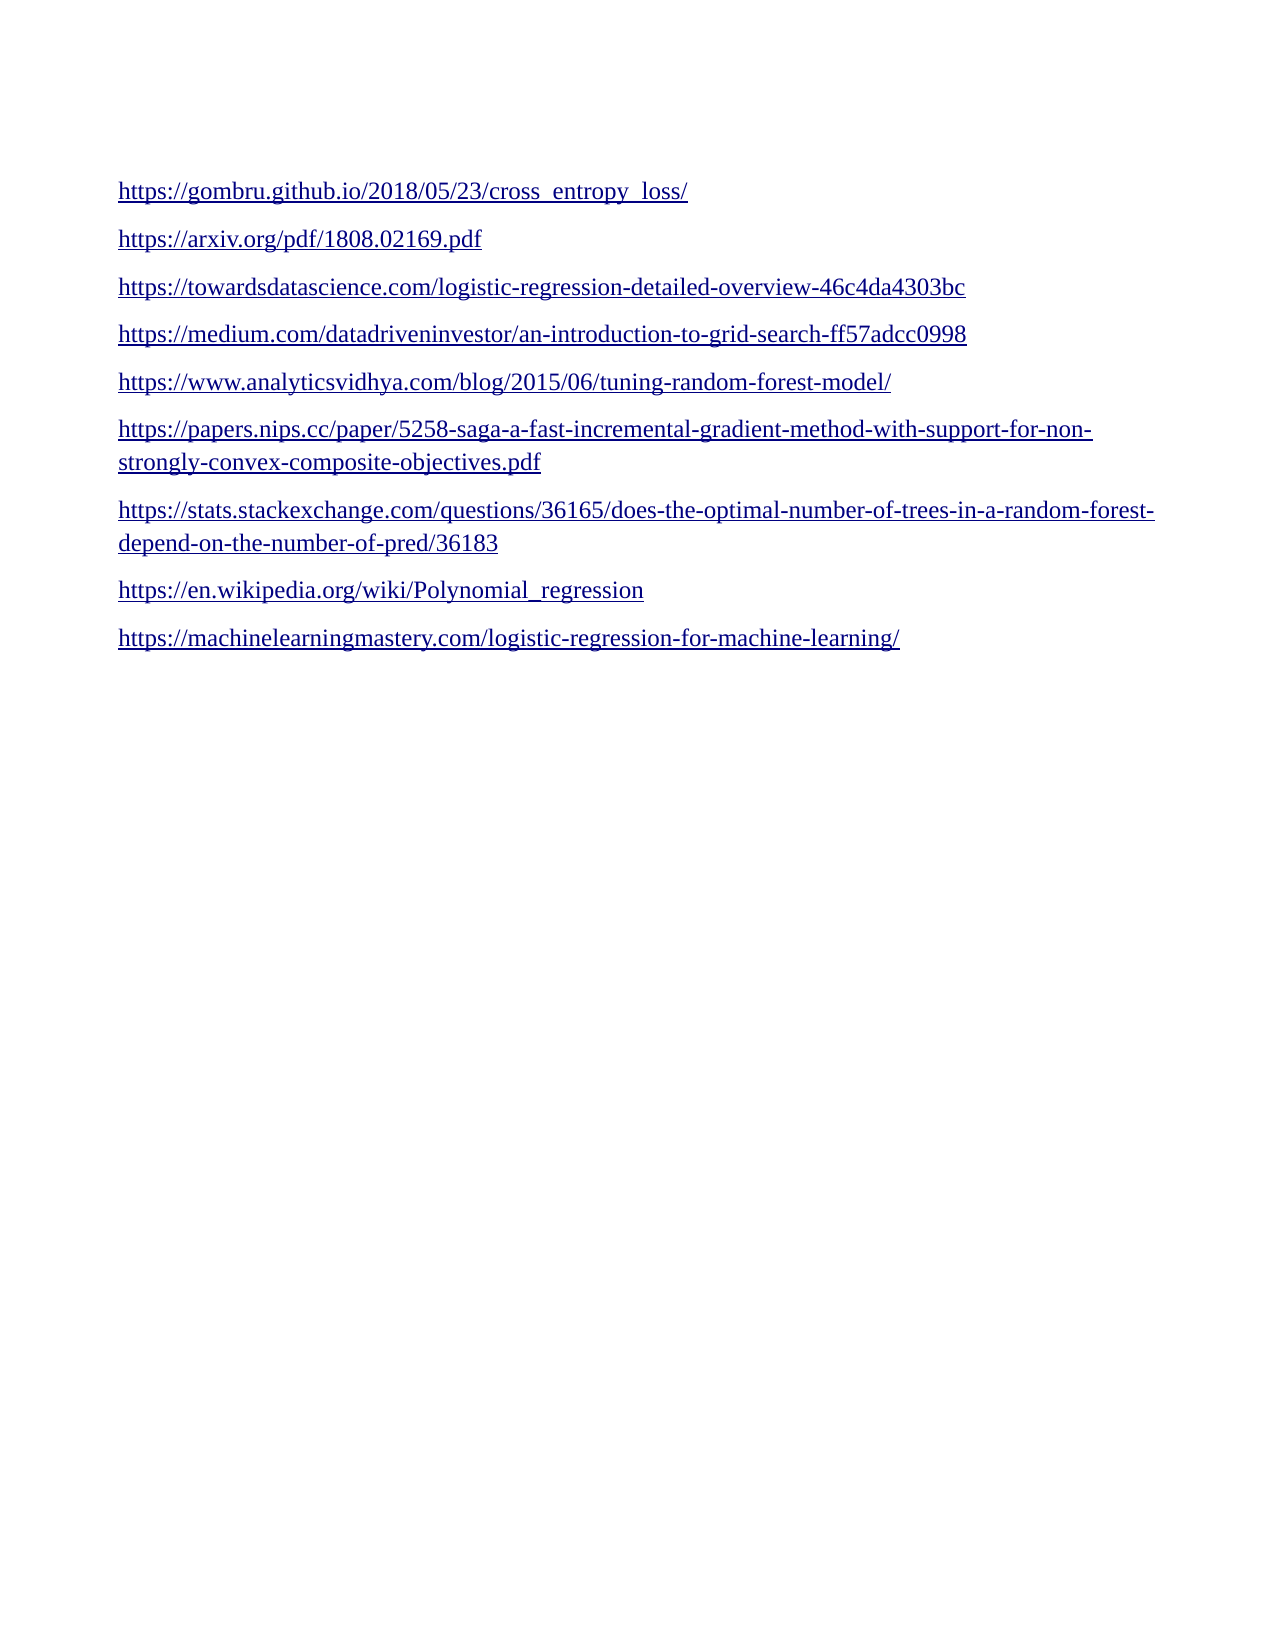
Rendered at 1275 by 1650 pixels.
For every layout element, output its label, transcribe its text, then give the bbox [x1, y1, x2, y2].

text https://www.analyticsvidhya.com/blog/2015/06/tuning-random-forest-model/ [118, 367, 1157, 396]
text https://machinelearningmastery.com/logistic-regression-for-machine-learning/ [118, 623, 1157, 652]
text https://gombru.github.io/2018/05/23/cross_entropy_loss/ [118, 176, 1157, 205]
text https://arxiv.org/pdf/1808.02169.pdf [118, 224, 1157, 253]
text https://stats.stackexchange.com/questions/36165/does-the-optimal-number-of-trees-in-a-random-forest-depend-on-the-number-of-pred/36183 [118, 495, 1157, 557]
text https://papers.nips.cc/paper/5258-saga-a-fast-incremental-gradient-method-with-support-for-non-strongly-convex-composite-objectives.pdf [118, 414, 1157, 476]
text https://en.wikipedia.org/wiki/Polynomial_regression [118, 576, 1157, 604]
text https://towardsdatascience.com/logistic-regression-detailed-overview-46c4da4303bc [118, 272, 1157, 300]
text https://medium.com/datadriveninvestor/an-introduction-to-grid-search-ff57adcc0998 [118, 319, 1157, 348]
